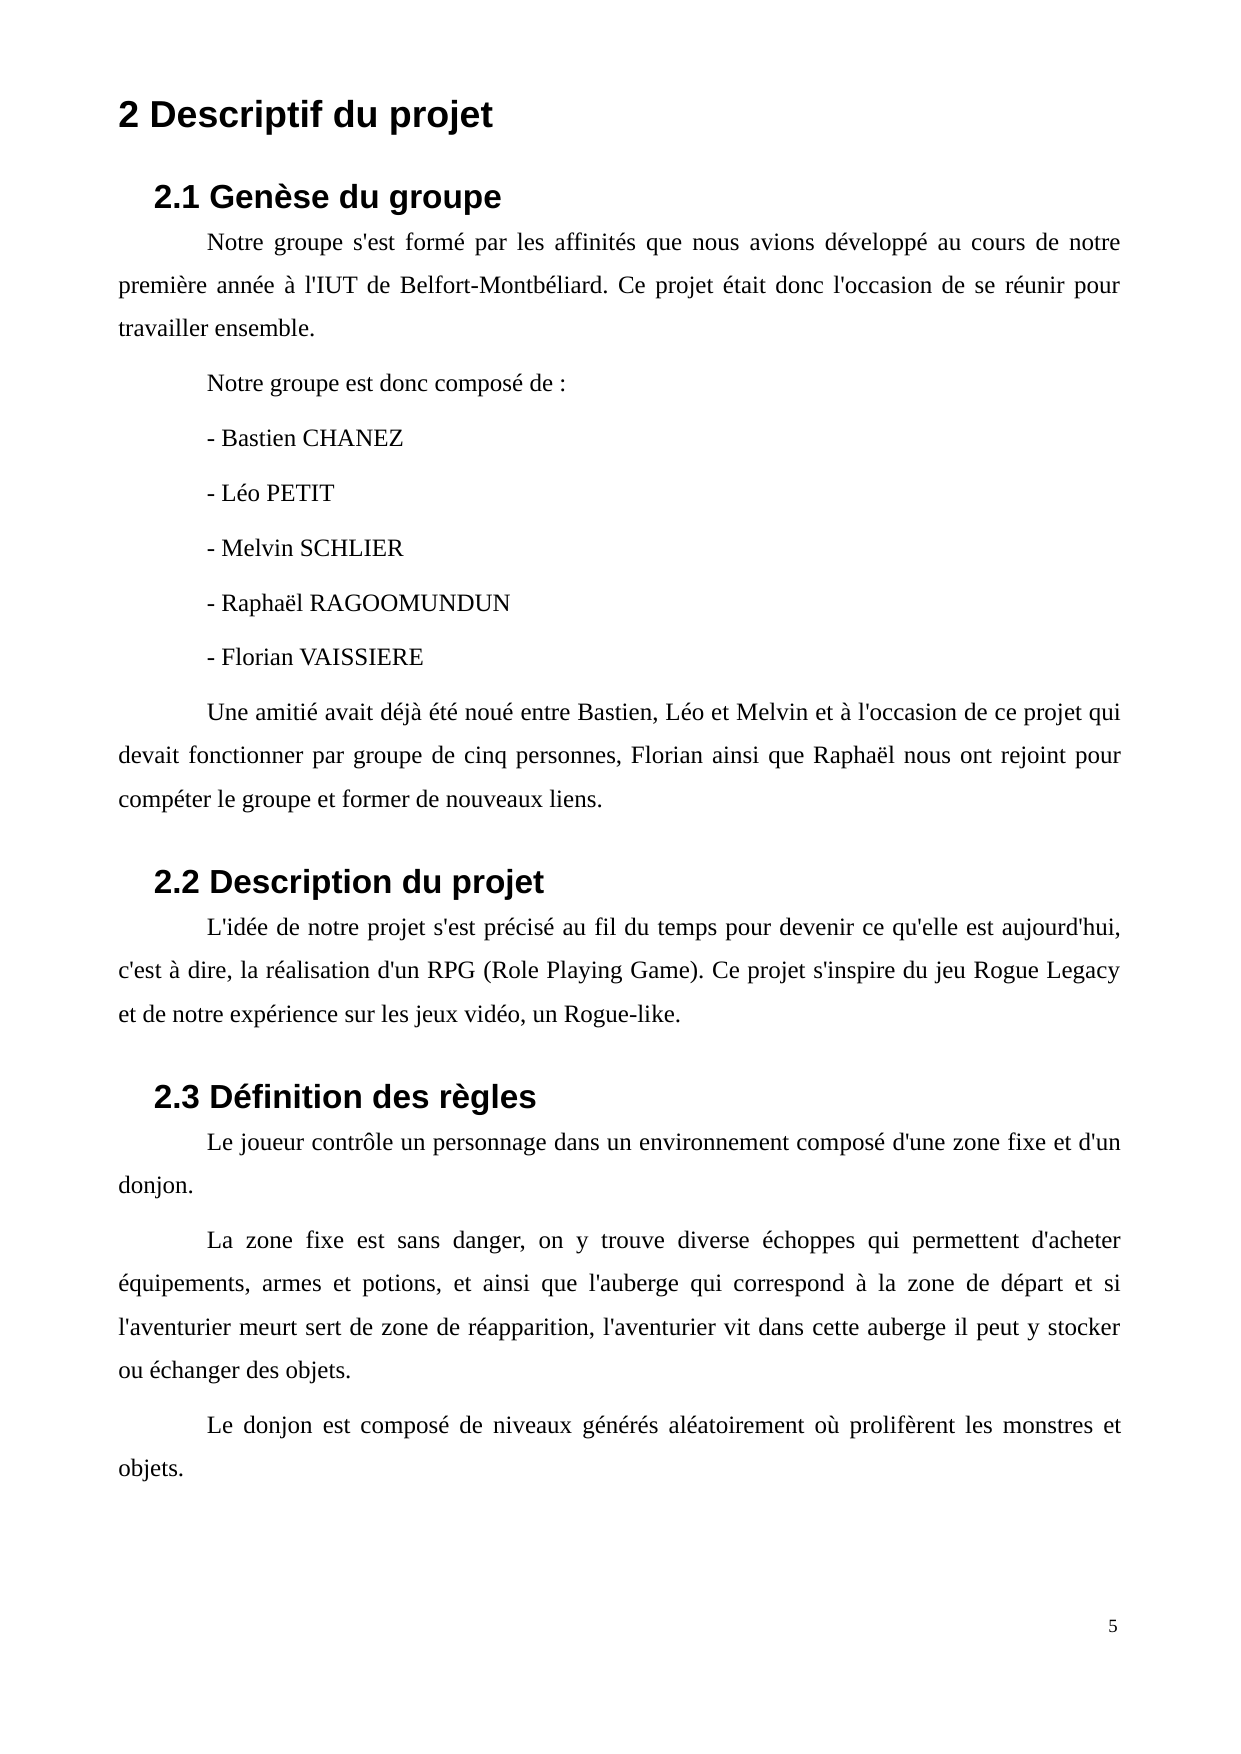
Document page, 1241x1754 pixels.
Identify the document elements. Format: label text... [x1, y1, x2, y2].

subtitle Définition des règles [153, 1077, 1104, 1116]
text - Melvin SCHLIER [118, 533, 1122, 561]
text Le joueur contrôle un personnage dans un environnement composé d'une zone fixe et d'un donjon. [118, 1127, 1122, 1199]
text La zone fixe est sans danger, on y trouve diverse échoppes qui permettent d'acheter équipements, armes et potions, et ainsi que l'auberge qui correspond à la zone de départ et si l'aventurier meurt sert de zone de réapparition, l'aventurier vit dans cette auberge il peut y stocker ou échanger des objets. [118, 1225, 1122, 1383]
text - Bastien CHANEZ [118, 423, 1122, 452]
text - Florian VAISSIERE [118, 642, 1122, 671]
text - Raphaël RAGOOMUNDUN [118, 588, 1122, 616]
text Une amitié avait déjà été noué entre Bastien, Léo et Melvin et à l'occasion de ce projet qui devait fonctionner par groupe de cinq personnes, Florian ainsi que Raphaël nous ont rejoint pour compéter le groupe et former de nouveaux liens. [118, 697, 1122, 812]
text Le donjon est composé de niveaux générés aléatoirement où prolifèrent les monstres et objets. [118, 1410, 1122, 1482]
text Notre groupe est donc composé de : [118, 368, 1122, 397]
text L'idée de notre projet s'est précisé au fil du temps pour devenir ce qu'elle est aujourd'hui, c'est à dire, la réalisation d'un RPG (Role Playing Game). Ce projet s'inspire du jeu Rogue Legacy et de notre expérience sur les jeux vidéo, un Rogue-like. [118, 912, 1122, 1027]
subtitle Description du projet [153, 862, 1104, 901]
subtitle Genèse du groupe [153, 177, 1104, 215]
subtitle Descriptif du projet [118, 92, 1122, 135]
text Notre groupe s'est formé par les affinités que nous avions développé au cours de notre première année à l'IUT de Belfort-Montbéliard. Ce projet était donc l'occasion de se réunir pour travailler ensemble. [118, 227, 1122, 342]
text - Léo PETIT [118, 478, 1122, 507]
